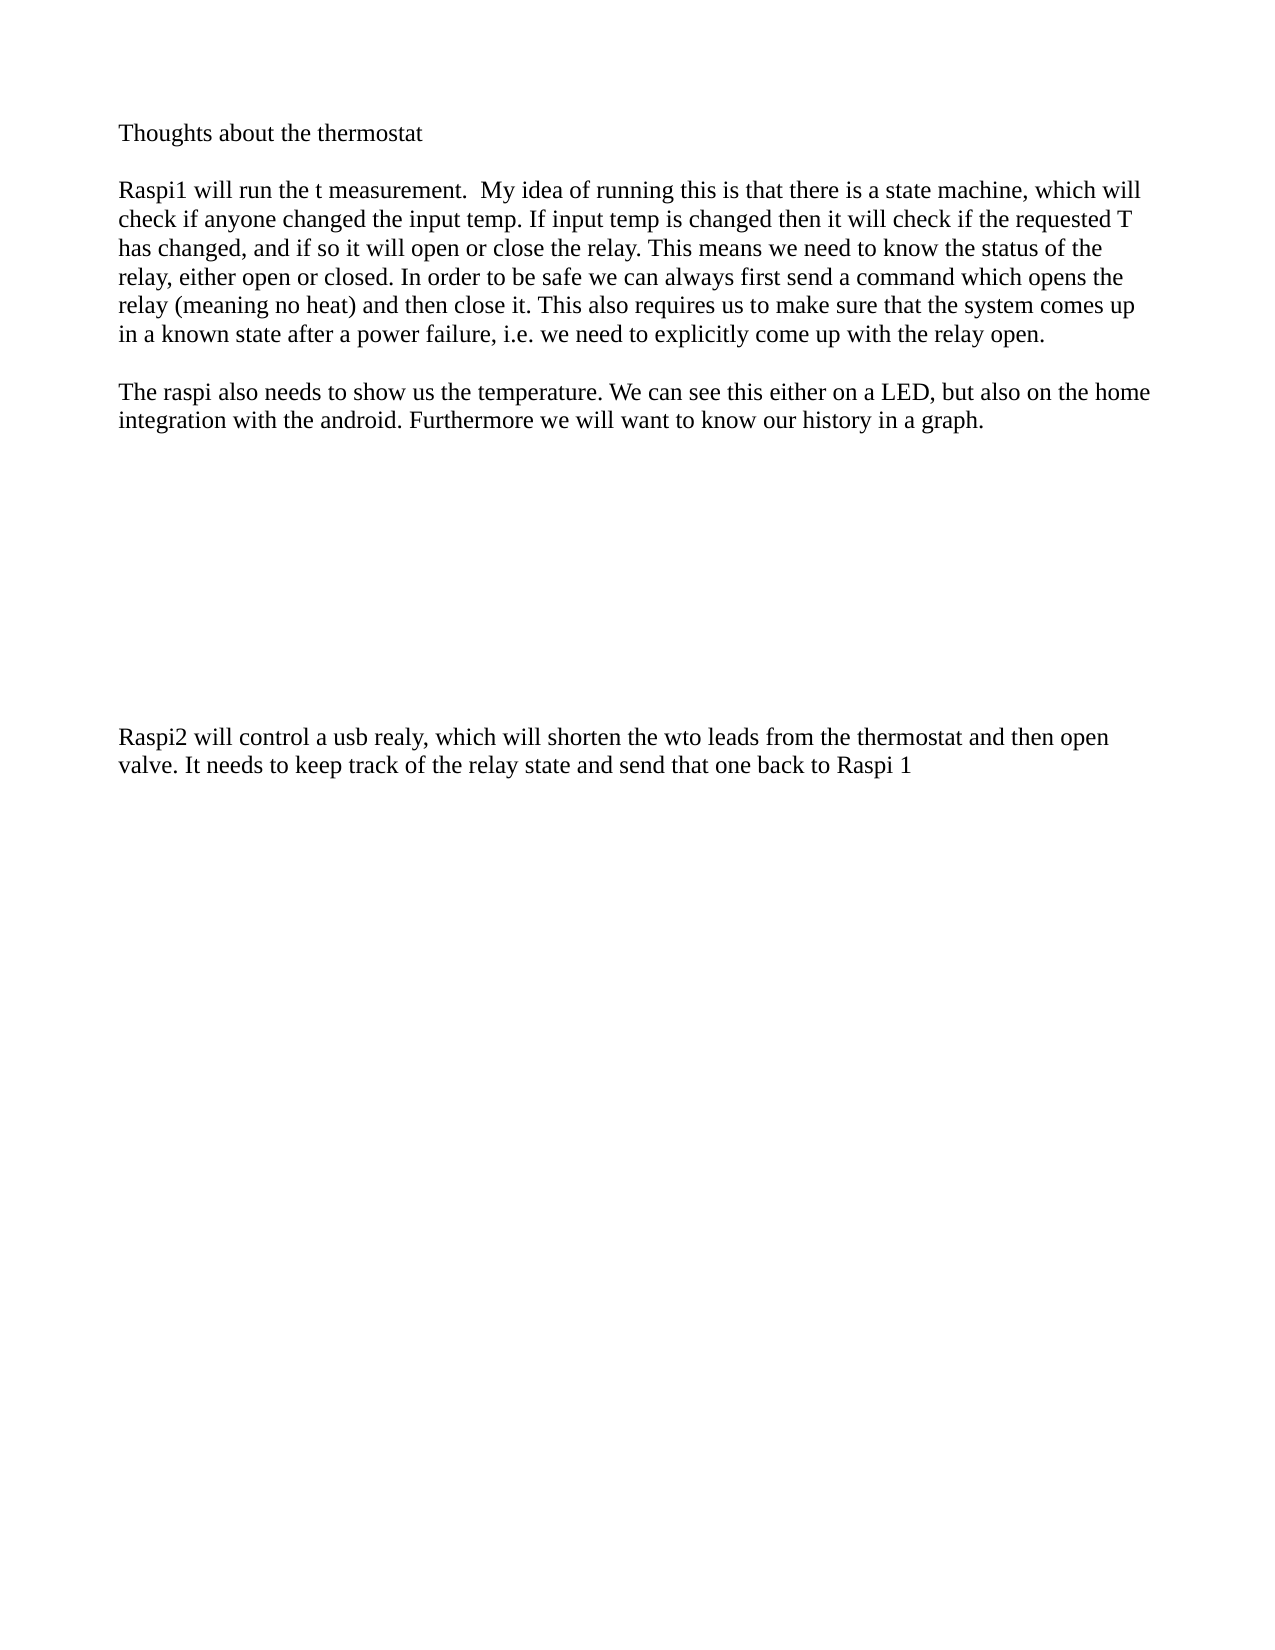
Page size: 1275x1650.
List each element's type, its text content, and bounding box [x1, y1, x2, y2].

text integration with the android. Furthermore we will want to know our history in a graph. [118, 406, 1157, 434]
text Raspi2 will control a usb realy, which will shorten the wto leads from the thermostat and then open valve. It needs to keep track of the relay state and send that one back to Raspi 1 [118, 722, 1157, 779]
text Raspi1 will run the t measurement. My idea of running this is that there is a state machine, which will check if anyone changed the input temp. If input temp is changed then it will check if the requested T has changed, and if so it will open or close the relay. This means we need to know the status of the relay, either open or closed. In order to be safe we can always first send a command which opens the relay (meaning no heat) and then close it. This also requires us to make sure that the system comes up in a known state after a power failure, i.e. we need to explicitly come up with the relay open. [118, 176, 1157, 348]
text The raspi also needs to show us the temperature. We can see this either on a LED, but also on the home [118, 377, 1157, 406]
text Thoughts about the thermostat [118, 118, 1157, 147]
